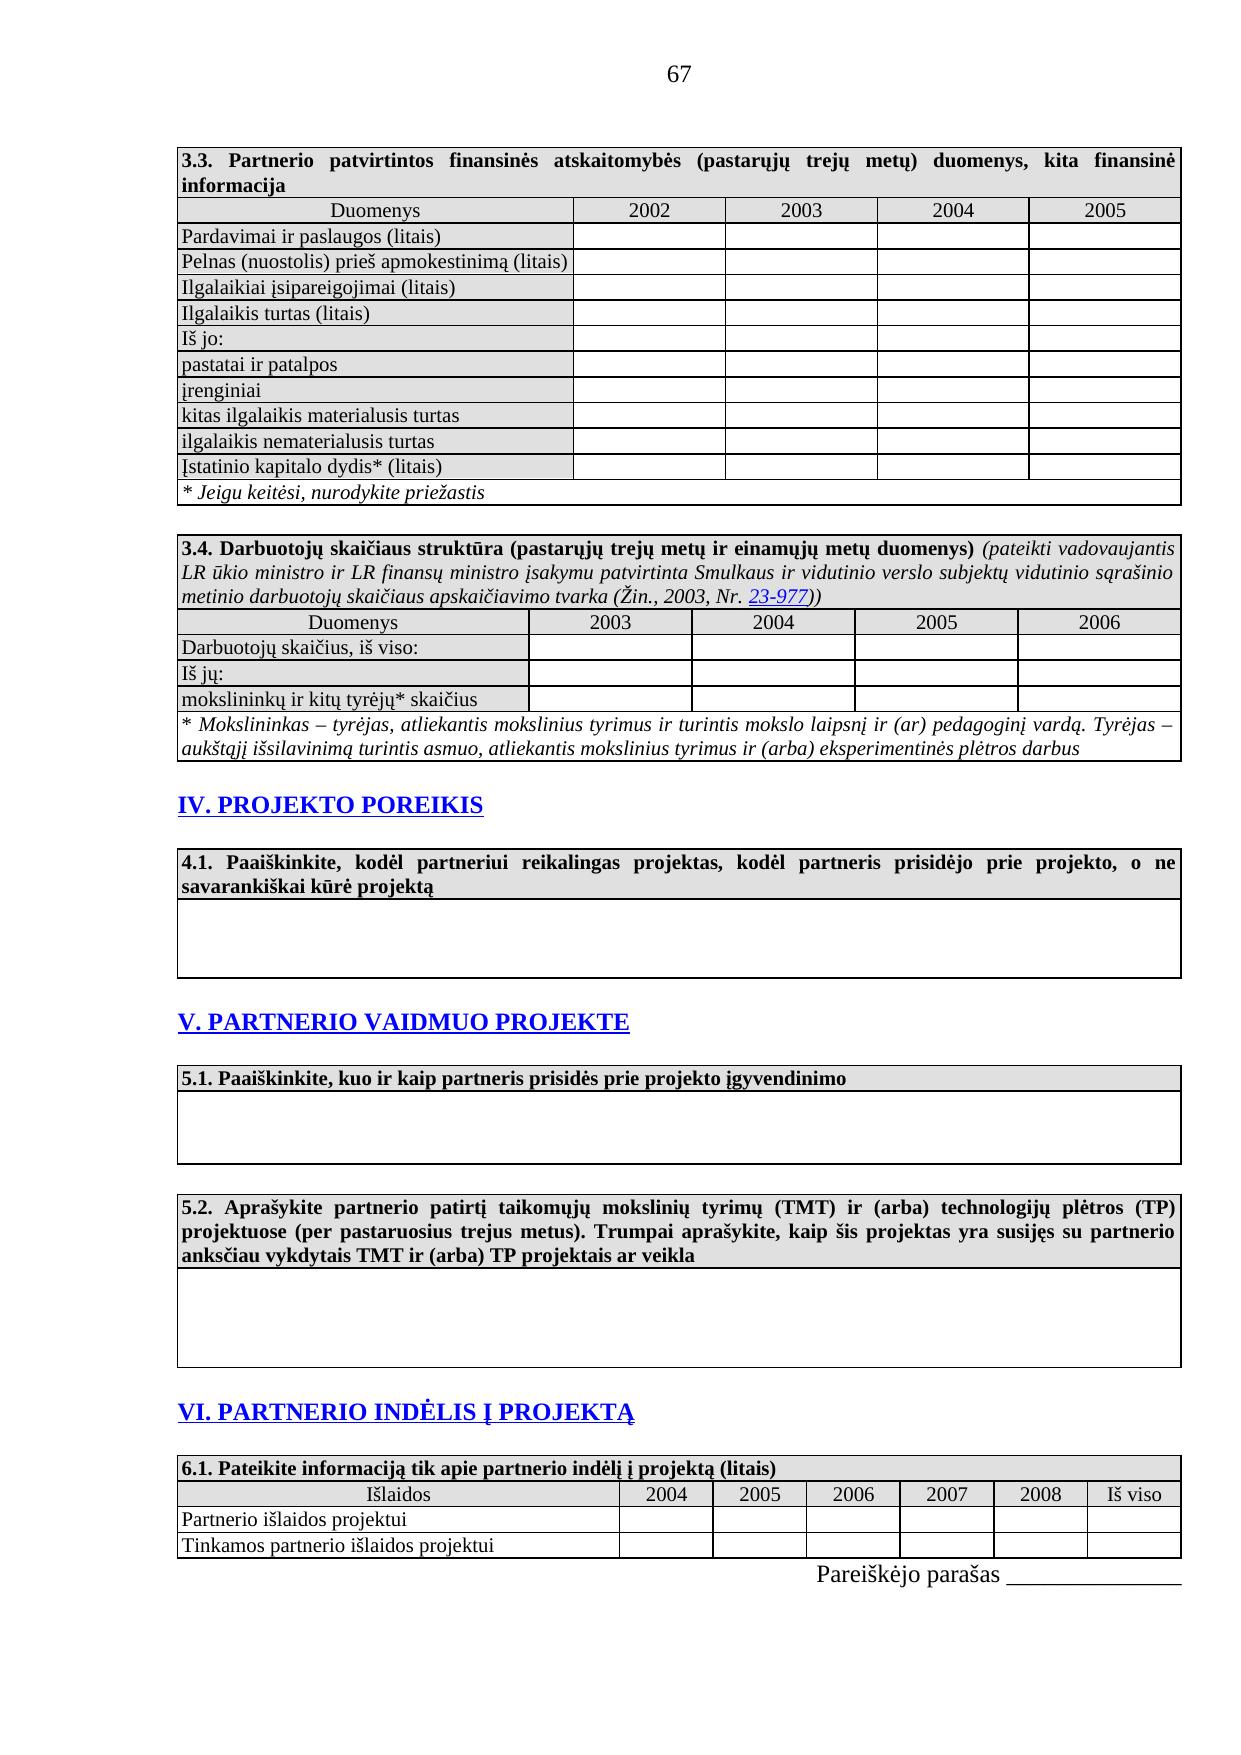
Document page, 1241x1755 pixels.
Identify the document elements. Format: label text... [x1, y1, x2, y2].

table_header 5.2. Aprašykite partnerio patirtį taikomųjų mokslinių tyrimų (TMT) ir (arba) technologijų plėtros (TP) projektuose (per pastaruosius trejus metus). Trumpai aprašykite, kaip šis projektas yra susijęs su partnerio anksčiau vykdytais TMT ir (arba) TP projektais ar veikla [178, 1195, 1180, 1267]
table_cell Duomenys [178, 610, 528, 634]
table_header 5.1. Paaiškinkite, kuo ir kaip partneris prisidės prie projekto įgyvendinimo [178, 1066, 1180, 1090]
table_header 6.1. Pateikite informaciją tik apie partnerio indėlį į projektą (litais) [178, 1456, 1180, 1480]
table_cell 2002 [574, 198, 725, 222]
table_cell Pelnas (nuostolis) prieš apmokestinimą (litais) [178, 250, 573, 273]
table_cell [178, 1269, 1180, 1367]
table_cell [721, 250, 725, 273]
table_cell [873, 301, 877, 325]
table_cell [574, 326, 578, 350]
table_cell [721, 224, 725, 248]
table_cell [574, 403, 578, 427]
table_cell 2005 [714, 1482, 806, 1506]
table_cell 2005 [856, 610, 1017, 634]
table_cell [802, 1533, 806, 1557]
text V. PARTNERIO VAIDMUO PROJEKTE [177, 1007, 1181, 1036]
table_cell 2006 [807, 1482, 899, 1506]
table_cell [807, 1507, 811, 1531]
table_cell [574, 378, 578, 402]
table_cell [873, 224, 877, 248]
table_cell [873, 378, 877, 402]
table_cell 2005 [1030, 198, 1180, 222]
table_cell [721, 275, 725, 299]
table_cell [873, 275, 877, 299]
table_cell [1088, 1533, 1092, 1557]
table_cell 2007 [901, 1482, 993, 1506]
table_cell [620, 1507, 624, 1531]
table_cell 2004 [693, 610, 854, 634]
table_cell Iš jų: [178, 661, 528, 685]
table_cell [873, 403, 877, 427]
table_cell [721, 326, 725, 350]
table_cell [574, 224, 578, 248]
table_cell Iš jo: [178, 326, 573, 350]
table_cell Ilgalaikiai įsipareigojimai (litais) [178, 275, 573, 299]
table_cell [873, 429, 877, 453]
table_cell [873, 250, 877, 273]
table_cell [178, 900, 1180, 977]
table_cell 2004 [878, 198, 1028, 222]
table_cell mokslininkų ir kitų tyrėjų* skaičius [178, 687, 528, 711]
table_cell [721, 378, 725, 402]
table_cell [721, 352, 725, 376]
table_cell [873, 455, 877, 478]
table_cell [574, 352, 578, 376]
text IV. PROJEKTO POREIKIS [177, 791, 1181, 819]
table_cell Iš viso [1088, 1482, 1180, 1506]
table_cell Pardavimai ir paslaugos (litais) [178, 224, 573, 248]
table_cell [721, 301, 725, 325]
table_cell 2003 [530, 610, 691, 634]
table_header 4.1. Paaiškinkite, kodėl partneriui reikalingas projektas, kodėl partneris prisidėjo prie projekto, o ne savarankiškai kūrė projektą [178, 850, 1180, 898]
table_cell [1083, 1533, 1087, 1557]
table_cell [1083, 1507, 1087, 1531]
table_cell 2003 [726, 198, 877, 222]
table_cell Ilgalaikis turtas (litais) [178, 301, 573, 325]
table_cell [873, 352, 877, 376]
table_header 3.3. Partnerio patvirtintos finansinės atskaitomybės (pastarųjų trejų metų) duomenys, kita finansinė informacija [178, 148, 1180, 197]
table_cell [721, 455, 725, 478]
table_cell [721, 403, 725, 427]
table_cell Išlaidos [178, 1482, 619, 1506]
table_cell Darbuotojų skaičius, iš viso: [178, 635, 528, 659]
table_cell [620, 1533, 624, 1557]
table_cell [574, 275, 578, 299]
table_cell [721, 429, 725, 453]
table_cell [1088, 1507, 1092, 1531]
text Pareiškėjo parašas ______________ [177, 1559, 1181, 1587]
table_cell pastatai ir patalpos [178, 352, 573, 376]
table_cell įrenginiai [178, 378, 573, 402]
table_cell 2004 [620, 1482, 712, 1506]
table_header 3.4. Darbuotojų skaičiaus struktūra (pastarųjų trejų metų ir einamųjų metų duomenys) (pateikti vadovaujantis LR ūkio ministro ir LR finansų ministro įsakymu patvirtinta Smulkaus ir vidutinio verslo subjektų vidutinio sąrašinio metinio darbuotojų skaičiaus apskaičiavimo tvarka (Žin., 2003, Nr. 23-977)) [178, 536, 1180, 608]
table_cell Duomenys [178, 198, 573, 222]
table_cell [574, 250, 578, 273]
table_cell [802, 1507, 806, 1531]
table_cell kitas ilgalaikis materialusis turtas [178, 403, 573, 427]
table_cell [574, 429, 578, 453]
table_cell [178, 1092, 1180, 1163]
table_cell 2006 [1019, 610, 1180, 634]
table_cell [574, 455, 578, 478]
table_cell [574, 301, 578, 325]
table_cell Įstatinio kapitalo dydis* (litais) [178, 455, 573, 478]
text VI. PARTNERIO INDĖLIS Į PROJEKTĄ [177, 1397, 1181, 1426]
table_cell [873, 326, 877, 350]
table_cell ilgalaikis nematerialusis turtas [178, 429, 573, 453]
table_cell [807, 1533, 811, 1557]
table_cell 2008 [995, 1482, 1087, 1506]
